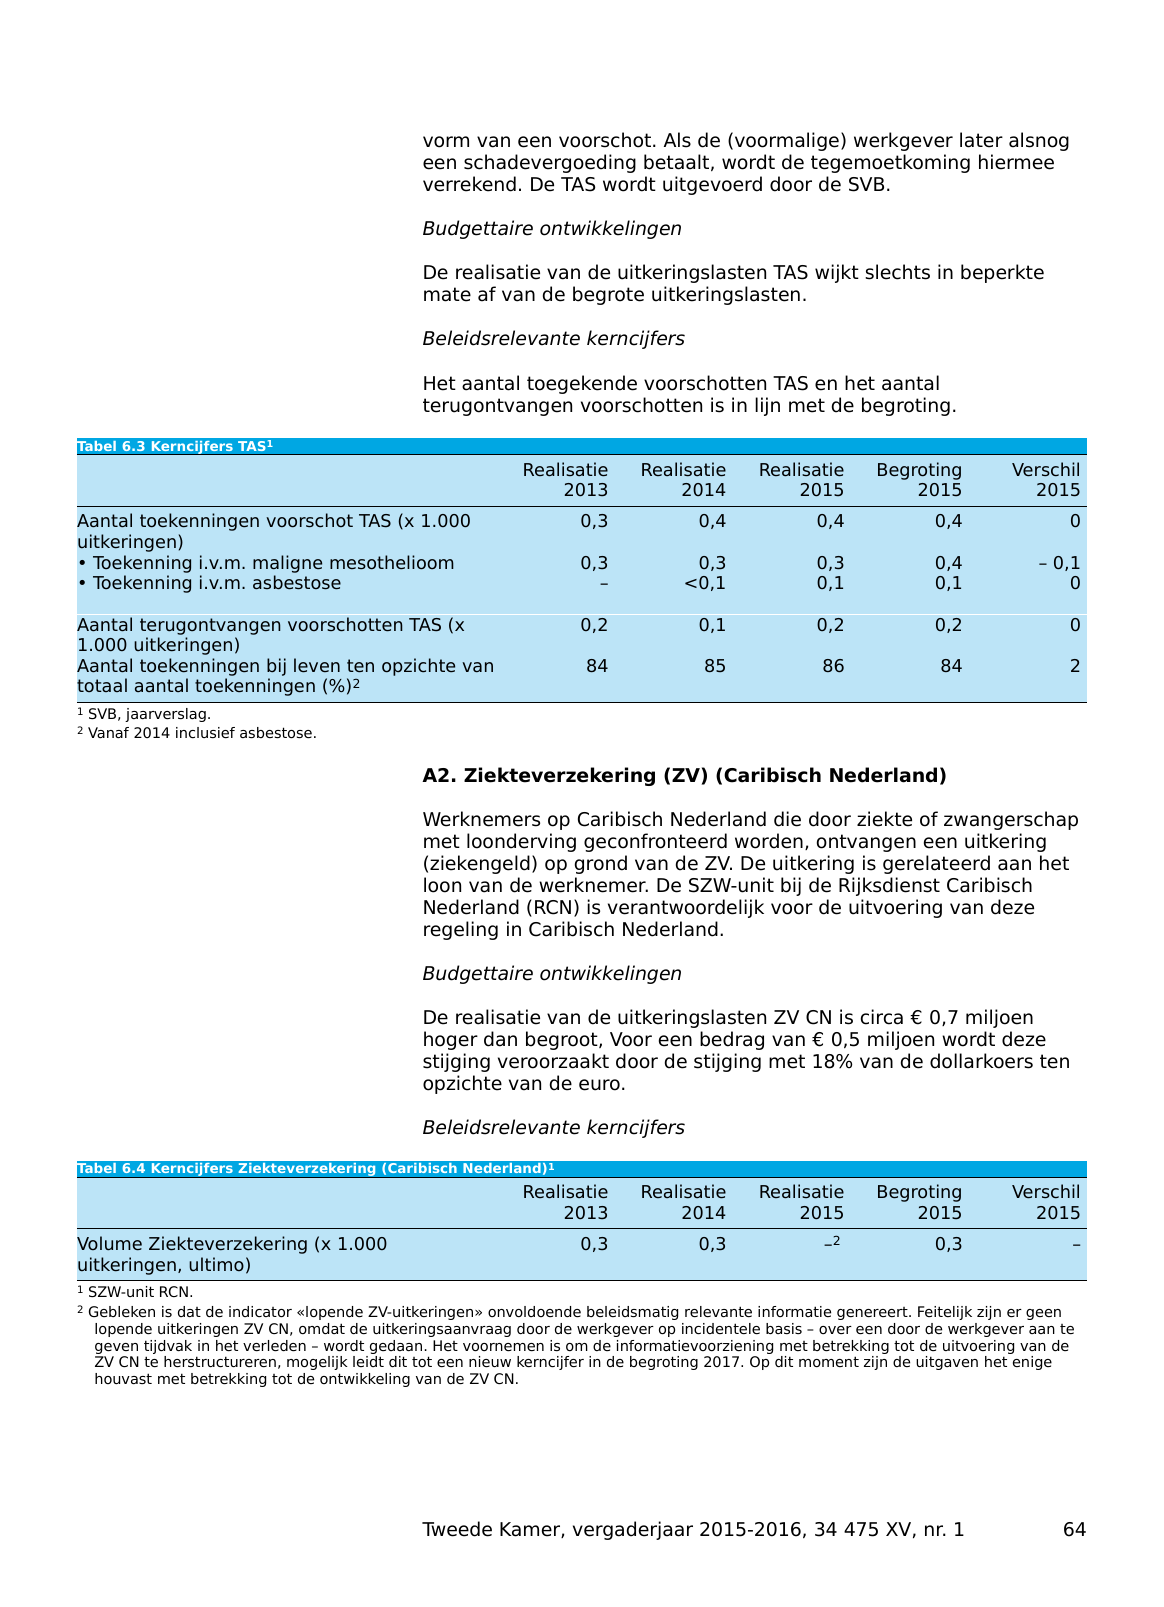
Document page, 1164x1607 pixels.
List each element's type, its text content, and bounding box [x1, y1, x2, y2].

table_cell –2 [732, 1229, 850, 1280]
table_cell 0,3 [496, 507, 614, 553]
table_cell 0,4 [850, 507, 968, 553]
text vorm van een voorschot. Als de (voormalige) werkgever later alsnog een schadevergoeding betaalt, wordt de tegemoetkoming hiermee verrekend. De TAS wordt uitgevoerd door de SVB. [422, 130, 1087, 196]
table_cell [969, 594, 1087, 614]
table_cell [614, 594, 732, 614]
subtitle A2. Ziekteverzekering (ZV) (Caribisch Nederland) [422, 764, 1087, 787]
table_cell [77, 594, 496, 614]
table_cell – [496, 573, 614, 594]
table_header Tabel 6.4 Kerncijfers Ziekteverzekering (Caribisch Nederland)1 [77, 1161, 1087, 1177]
table_cell Volume Ziekteverzekering (x 1.000 uitkeringen, ultimo) [77, 1229, 496, 1280]
table_cell 0,3 [614, 1229, 732, 1280]
subtitle Budgettaire ontwikkelingen [422, 963, 1087, 985]
table_cell Realisatie 2014 [614, 1178, 732, 1228]
table_cell Aantal toekenningen bij leven ten opzichte van totaal aantal toekenningen (%)2 [77, 656, 496, 702]
table_cell [77, 455, 496, 506]
table_cell Realisatie 2015 [732, 1178, 850, 1228]
table_cell 0,3 [614, 553, 732, 573]
table_cell 85 [614, 656, 732, 702]
table_cell 0 [969, 507, 1087, 553]
table_cell 2 [969, 656, 1087, 702]
table_cell 0,2 [496, 615, 614, 656]
table_cell [850, 594, 968, 614]
table_cell 0 [969, 615, 1087, 656]
table_cell 0,2 [732, 615, 850, 656]
table_cell 0,1 [850, 573, 968, 594]
text Werknemers op Caribisch Nederland die door ziekte of zwangerschap met loonderving geconfronteerd worden, ontvangen een uitkering (ziekengeld) op grond van de ZV. De uitkering is gerelateerd aan het loon van de werknemer. De SZW-unit bij de Rijksdienst Caribisch Nederland (RCN) is verantwoordelijk voor de uitvoering van deze regeling in Caribisch Nederland. [422, 809, 1087, 941]
table_cell 0,2 [850, 615, 968, 656]
table_cell Realisatie 2013 [496, 455, 614, 506]
table_cell • Toekenning i.v.m. maligne mesothelioom [77, 553, 496, 573]
table_cell 84 [496, 656, 614, 702]
table_cell Realisatie 2013 [496, 1178, 614, 1228]
table_cell 0,4 [732, 507, 850, 553]
subtitle Beleidsrelevante kerncijfers [422, 1117, 1087, 1139]
table_cell 0 [969, 573, 1087, 594]
table_cell – [969, 1229, 1087, 1280]
table_cell Realisatie 2015 [732, 455, 850, 506]
table_cell 0,3 [496, 553, 614, 573]
subtitle Budgettaire ontwikkelingen [422, 218, 1087, 240]
table_header Tabel 6.3 Kerncijfers TAS1 [77, 438, 1087, 454]
table_cell Verschil 2015 [969, 1178, 1087, 1228]
text De realisatie van de uitkeringslasten ZV CN is circa € 0,7 miljoen hoger dan begroot, Voor een bedrag van € 0,5 miljoen wordt deze stijging veroorzaakt door de stijging met 18% van de dollarkoers ten opzichte van de euro. [422, 1007, 1087, 1095]
text De realisatie van de uitkeringslasten TAS wijkt slechts in beperkte mate af van de begrote uitkeringslasten. [422, 262, 1087, 306]
table_cell Aantal terugontvangen voorschotten TAS (x 1.000 uitkeringen) [77, 615, 496, 656]
table_cell 0,3 [732, 553, 850, 573]
table_cell [77, 1178, 496, 1228]
table_cell Realisatie 2014 [614, 455, 732, 506]
subtitle Beleidsrelevante kerncijfers [422, 328, 1087, 350]
table_cell 0,3 [496, 1229, 614, 1280]
table_cell 84 [850, 656, 968, 702]
table_cell <0,1 [614, 573, 732, 594]
table_cell [732, 594, 850, 614]
table_cell Begroting 2015 [850, 1178, 968, 1228]
table_cell – 0,1 [969, 553, 1087, 573]
text Het aantal toegekende voorschotten TAS en het aantal terugontvangen voorschotten is in lijn met de begroting. [422, 372, 1087, 416]
table_cell • Toekenning i.v.m. asbestose [77, 573, 496, 594]
table_cell 86 [732, 656, 850, 702]
table_cell Verschil 2015 [969, 455, 1087, 506]
table_cell 0,4 [850, 553, 968, 573]
table_cell 0,4 [614, 507, 732, 553]
table_cell Begroting 2015 [850, 455, 968, 506]
table_cell Aantal toekenningen voorschot TAS (x 1.000 uitkeringen) [77, 507, 496, 553]
table_cell [496, 594, 614, 614]
table_cell 0,1 [614, 615, 732, 656]
table_cell 1 SZW-unit RCN. 2 Gebleken is dat de indicator «lopende ZV-uitkeringen» onvoldoende beleidsmatig relevante informatie genereert. Feitelijk zijn er geen lopende uitkeringen ZV CN, omdat de uitkeringsaanvraag door de werkgever op incidentele basis – over een door de werkgever aan te geven tijdvak in het verleden – wordt gedaan. Het voornemen is om de informatievoorziening met betrekking tot de uitvoering van de ZV CN te herstructureren, mogelijk leidt dit tot een nieuw kerncijfer in de begroting 2017. Op dit moment zijn de uitgaven het enige houvast met betrekking tot de ontwikkeling van de ZV CN. [77, 1281, 1087, 1388]
table_cell 0,3 [850, 1229, 968, 1280]
table_cell 0,1 [732, 573, 850, 594]
table_cell 1 SVB, jaarverslag. 2 Vanaf 2014 inclusief asbestose. [77, 703, 1087, 742]
